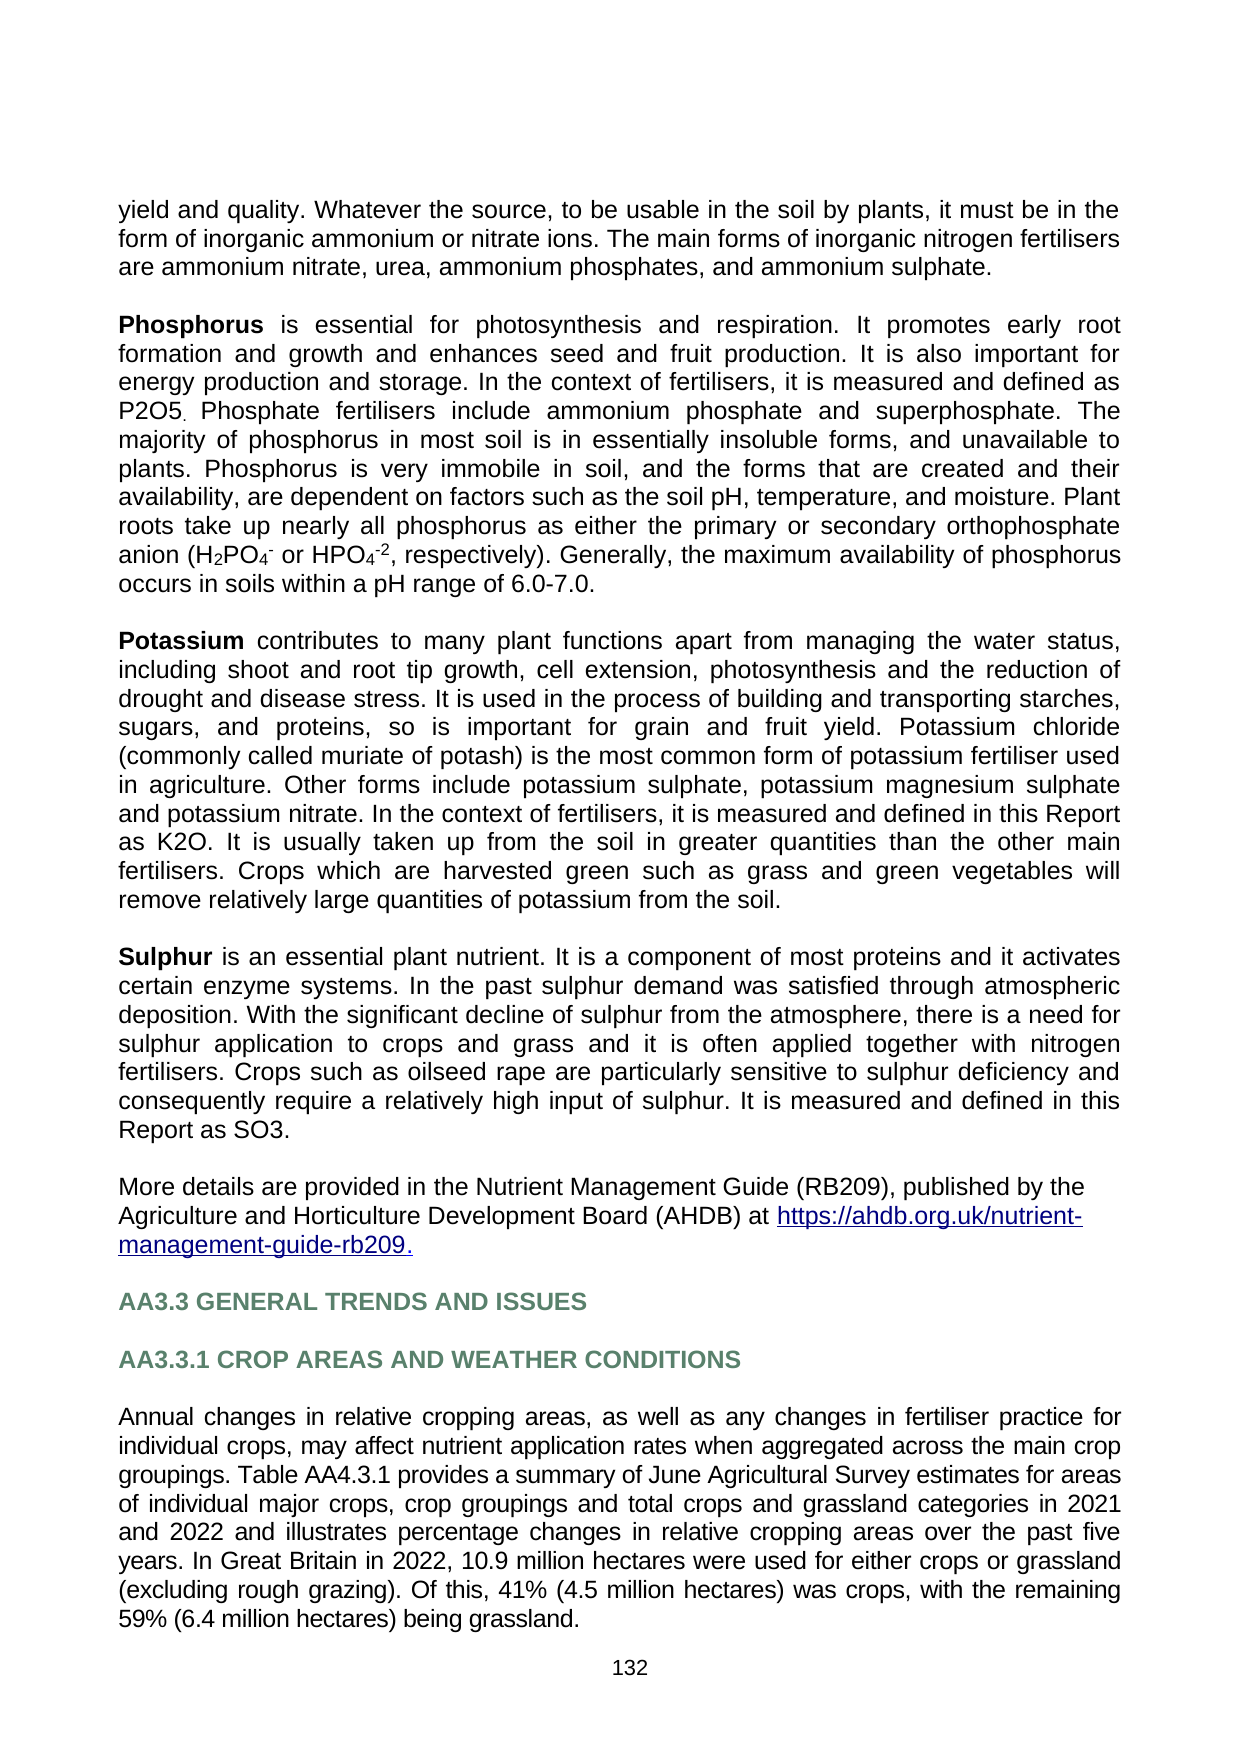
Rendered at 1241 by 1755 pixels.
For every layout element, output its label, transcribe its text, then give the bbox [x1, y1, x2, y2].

text Phosphorus is essential for photosynthesis and respiration. It promotes early root formation and growth and enhances seed and fruit production. It is also important for energy production and storage. In the context of fertilisers, it is measured and defined as P2O5. Phosphate fertilisers include ammonium phosphate and superphosphate. The majority of phosphorus in most soil is in essentially insoluble forms, and unavailable to plants. Phosphorus is very immobile in soil, and the forms that are created and their availability, are dependent on factors such as the soil pH, temperature, and moisture. Plant roots take up nearly all phosphorus as either the primary or secondary orthophosphate anion (H2PO4- or HPO4-2, respectively). Generally, the maximum availability of phosphorus occurs in soils within a pH range of 6.0-7.0. [118, 310, 1122, 597]
text Annual changes in relative cropping areas, as well as any changes in fertiliser practice for individual crops, may affect nutrient application rates when aggregated across the main crop groupings. Table AA4.3.1 provides a summary of June Agricultural Survey estimates for areas of individual major crops, crop groupings and total crops and grassland categories in 2021 and 2022 and illustrates percentage changes in relative cropping areas over the past five years. In Great Britain in 2022, 10.9 million hectares were used for either crops or grassland (excluding rough grazing). Of this, 41% (4.5 million hectares) was crops, with the remaining 59% (6.4 million hectares) being grassland. [118, 1402, 1122, 1632]
subtitle AA3.3 GENERAL TRENDS AND ISSUES [118, 1287, 1122, 1316]
text yield and quality. Whatever the source, to be usable in the soil by plants, it must be in the form of inorganic ammonium or nitrate ions. The main forms of inorganic nitrogen fertilisers are ammonium nitrate, urea, ammonium phosphates, and ammonium sulphate. [118, 195, 1122, 281]
text Potassium contributes to many plant functions apart from managing the water status, including shoot and root tip growth, cell extension, photosynthesis and the reduction of drought and disease stress. It is used in the process of building and transporting starches, sugars, and proteins, so is important for grain and fruit yield. Potassium chloride (commonly called muriate of potash) is the most common form of potassium fertiliser used in agriculture. Other forms include potassium sulphate, potassium magnesium sulphate and potassium nitrate. In the context of fertilisers, it is measured and defined in this Report as K2O. It is usually taken up from the soil in greater quantities than the other main fertilisers. Crops which are harvested green such as grass and green vegetables will remove relatively large quantities of potassium from the soil. [118, 626, 1122, 914]
subtitle AA3.3.1 CROP AREAS AND WEATHER CONDITIONS [118, 1345, 1122, 1374]
text More details are provided in the Nutrient Management Guide (RB209), published by the Agriculture and Horticulture Development Board (AHDB) at https://ahdb.org.uk/nutrient-management-guide-rb209. [118, 1172, 1122, 1259]
text Sulphur is an essential plant nutrient. It is a component of most proteins and it activates certain enzyme systems. In the past sulphur demand was satisfied through atmospheric deposition. With the significant decline of sulphur from the atmosphere, there is a need for sulphur application to crops and grass and it is often applied together with nitrogen fertilisers. Crops such as oilseed rape are particularly sensitive to sulphur deficiency and consequently require a relatively high input of sulphur. It is measured and defined in this Report as SO3. [118, 942, 1122, 1144]
